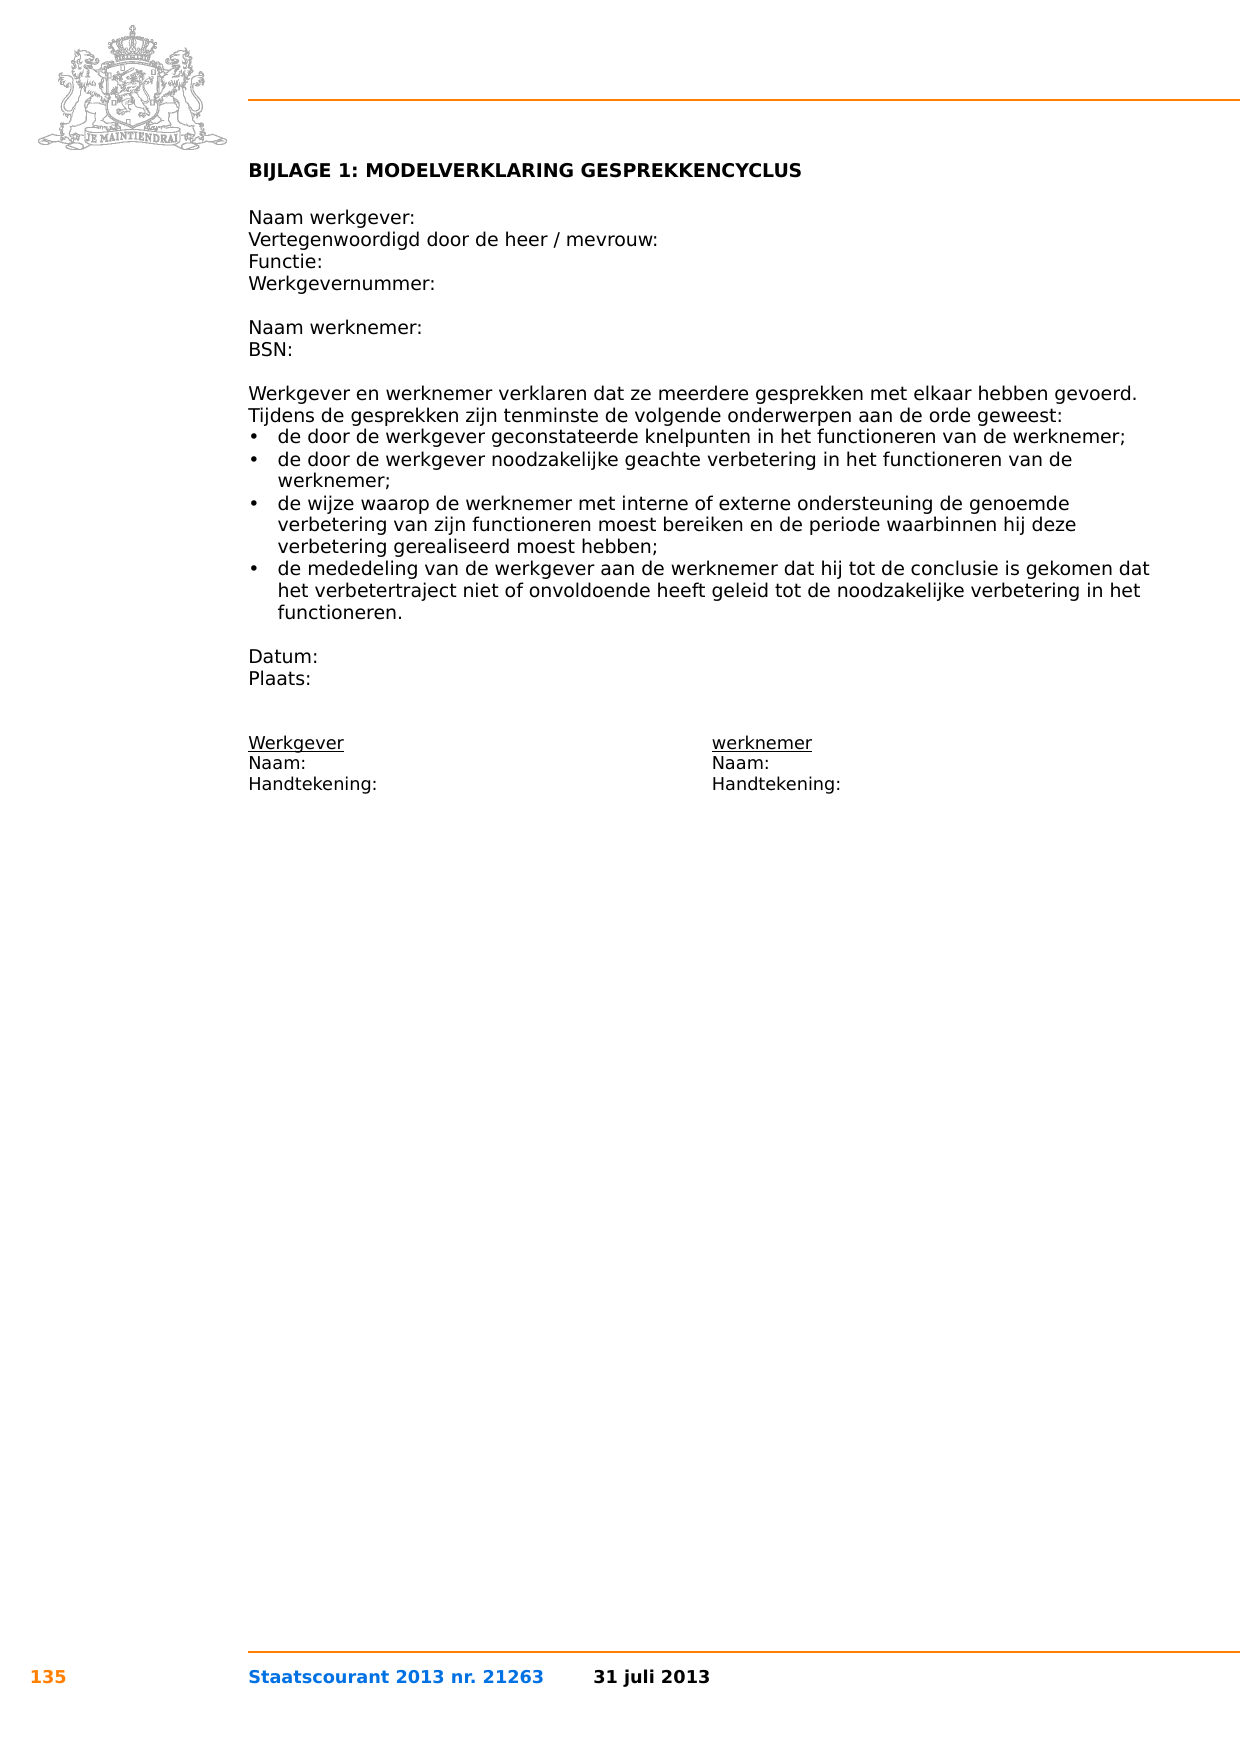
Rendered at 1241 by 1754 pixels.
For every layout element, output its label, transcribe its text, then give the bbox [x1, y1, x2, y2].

text BSN: [248, 339, 1163, 361]
text Plaats: [248, 668, 1163, 690]
table_cell Handtekening: [248, 774, 706, 794]
text Tijdens de gesprekken zijn tenminste de volgende onderwerpen aan de orde geweest: [248, 404, 1163, 426]
text Werkgevernummer: [248, 273, 1163, 295]
text Naam werkgever: [248, 207, 1163, 229]
text Functie: [248, 251, 1163, 273]
text Werkgever en werknemer verklaren dat ze meerdere gesprekken met elkaar hebben gevoerd. [248, 382, 1163, 404]
text • de door de werkgever geconstateerde knelpunten in het functioneren van de werknemer; [248, 426, 1163, 448]
text Datum: [248, 646, 1163, 668]
text Vertegenwoordigd door de heer / mevrouw: [248, 229, 1163, 251]
text • de wijze waarop de werknemer met interne of externe ondersteuning de genoemde verbetering van zijn functioneren moest bereiken en de periode waarbinnen hij deze verbetering gerealiseerd moest hebben; [248, 492, 1163, 558]
table_cell werknemer [706, 733, 1163, 753]
text • de mededeling van de werkgever aan de werknemer dat hij tot de conclusie is gekomen dat het verbetertraject niet of onvoldoende heeft geleid tot de noodzakelijke verbetering in het functioneren. [248, 558, 1163, 624]
table_header [248, 712, 706, 733]
table_header [706, 712, 1163, 733]
table_cell Werkgever [248, 733, 706, 753]
picture [38, 25, 227, 150]
subtitle BIJLAGE 1: MODELVERKLARING GESPREKKENCYCLUS [248, 160, 1163, 182]
text • de door de werkgever noodzakelijke geachte verbetering in het functioneren van de werknemer; [248, 448, 1163, 492]
table_cell Naam: [706, 753, 1163, 774]
text Naam werknemer: [248, 317, 1163, 339]
table_cell Handtekening: [706, 774, 1163, 794]
table_cell Naam: [248, 753, 706, 774]
